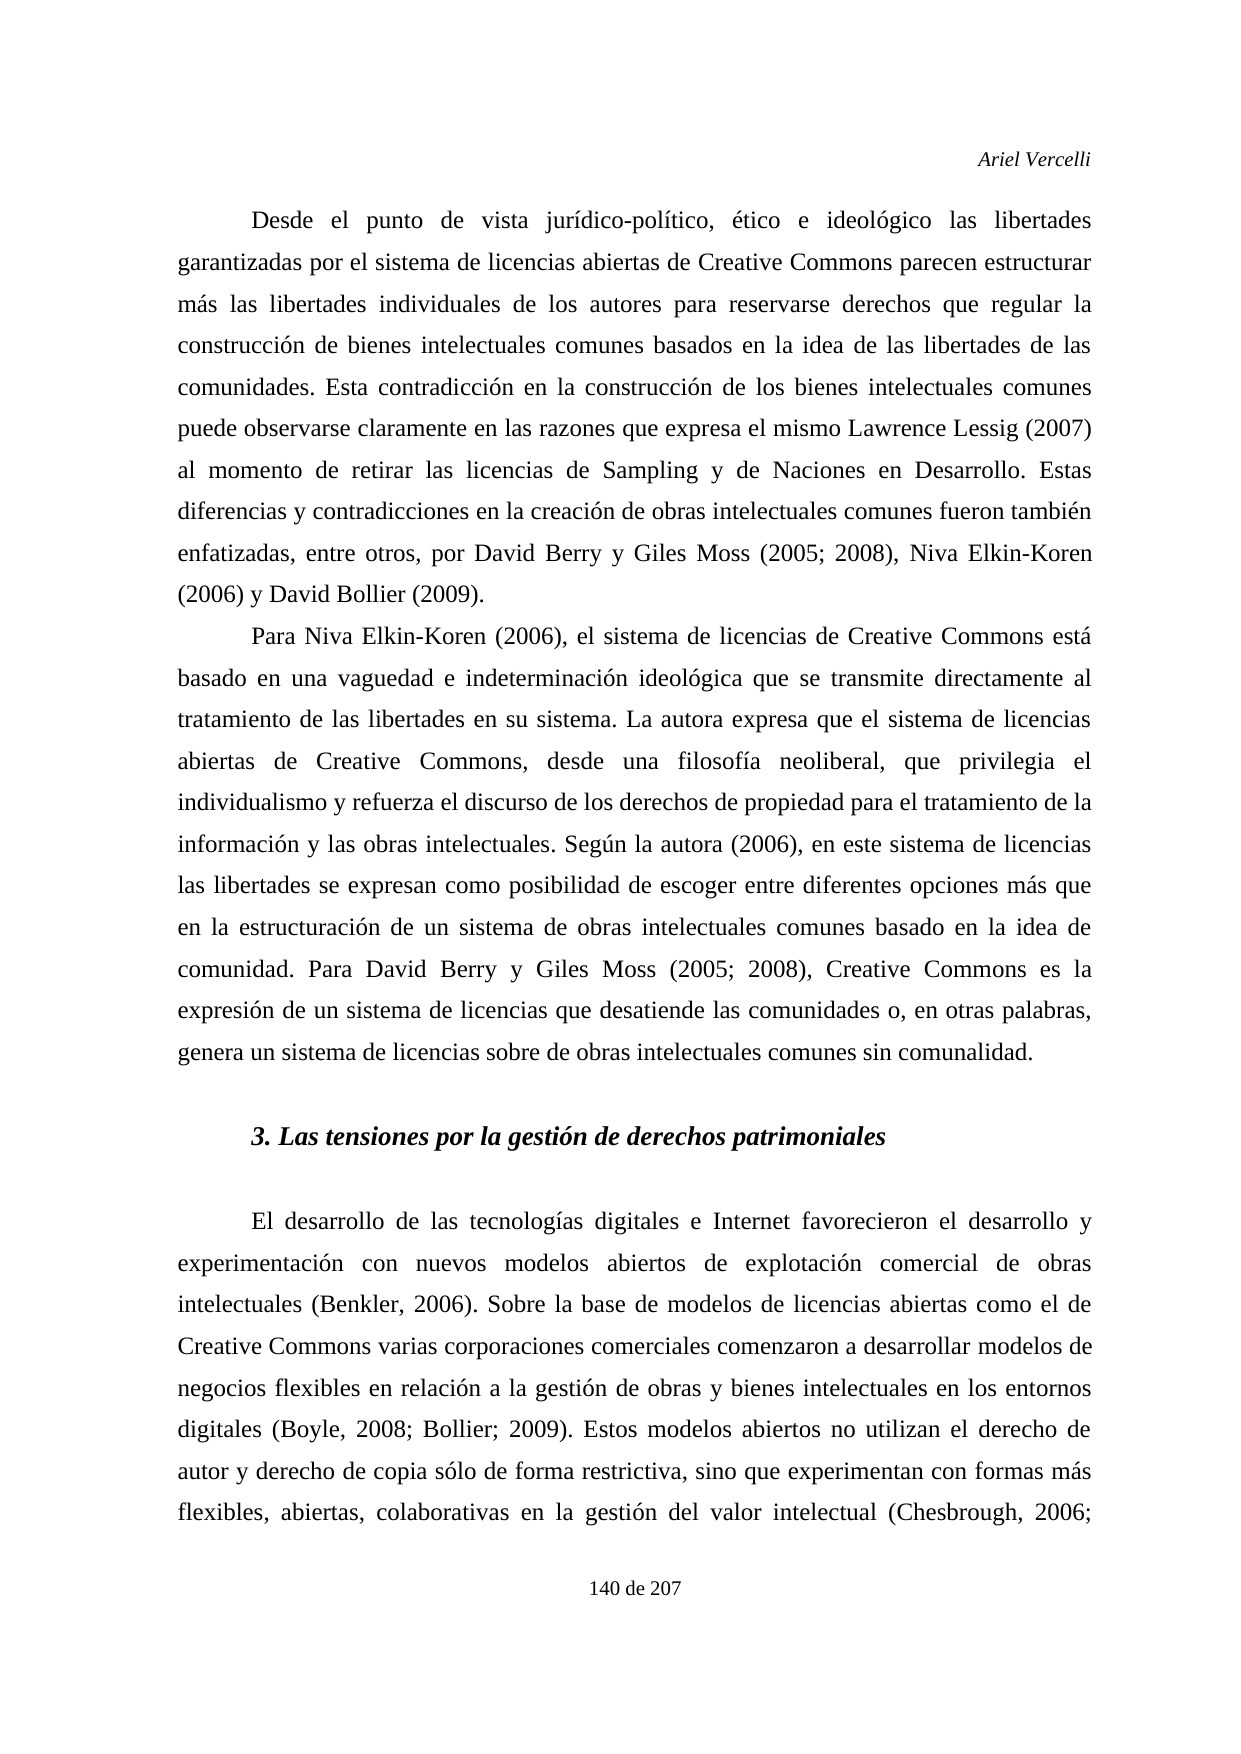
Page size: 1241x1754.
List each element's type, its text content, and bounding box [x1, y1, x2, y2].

text Para Niva Elkin-Koren (2006), el sistema de licencias de Creative Commons está basado en una vaguedad e indeterminación ideológica que se transmite directamente al tratamiento de las libertades en su sistema. La autora expresa que el sistema de licencias abiertas de Creative Commons, desde una filosofía neoliberal, que privilegia el individualismo y refuerza el discurso de los derechos de propiedad para el tratamiento de la información y las obras intelectuales. Según la autora (2006), en este sistema de licencias las libertades se expresan como posibilidad de escoger entre diferentes opciones más que en la estructuración de un sistema de obras intelectuales comunes basado en la idea de comunidad. Para David Berry y Giles Moss (2005; 2008), Creative Commons es la expresión de un sistema de licencias que desatiende las comunidades o, en otras palabras, genera un sistema de licencias sobre de obras intelectuales comunes sin comunalidad. [177, 622, 1093, 1066]
text 3. Las tensiones por la gestión de derechos patrimoniales [177, 1121, 1093, 1151]
text El desarrollo de las tecnologías digitales e Internet favorecieron el desarrollo y experimentación con nuevos modelos abiertos de explotación comercial de obras intelectuales (Benkler, 2006). Sobre la base de modelos de licencias abiertas como el de Creative Commons varias corporaciones comerciales comenzaron a desarrollar modelos de negocios flexibles en relación a la gestión de obras y bienes intelectuales en los entornos digitales (Boyle, 2008; Bollier; 2009). Estos modelos abiertos no utilizan el derecho de autor y derecho de copia sólo de forma restrictiva, sino que experimentan con formas más flexibles, abiertas, colaborativas en la gestión del valor intelectual (Chesbrough, 2006; [177, 1207, 1093, 1526]
text Desde el punto de vista jurídico-político, ético e ideológico las libertades garantizadas por el sistema de licencias abiertas de Creative Commons parecen estructurar más las libertades individuales de los autores para reservarse derechos que regular la construcción de bienes intelectuales comunes basados en la idea de las libertades de las comunidades. Esta contradicción en la construcción de los bienes intelectuales comunes puede observarse claramente en las razones que expresa el mismo Lawrence Lessig (2007) al momento de retirar las licencias de Sampling y de Naciones en Desarrollo. Estas diferencias y contradicciones en la creación de obras intelectuales comunes fueron también enfatizadas, entre otros, por David Berry y Giles Moss (2005; 2008), Niva Elkin-Koren (2006) y David Bollier (2009). [177, 207, 1093, 608]
